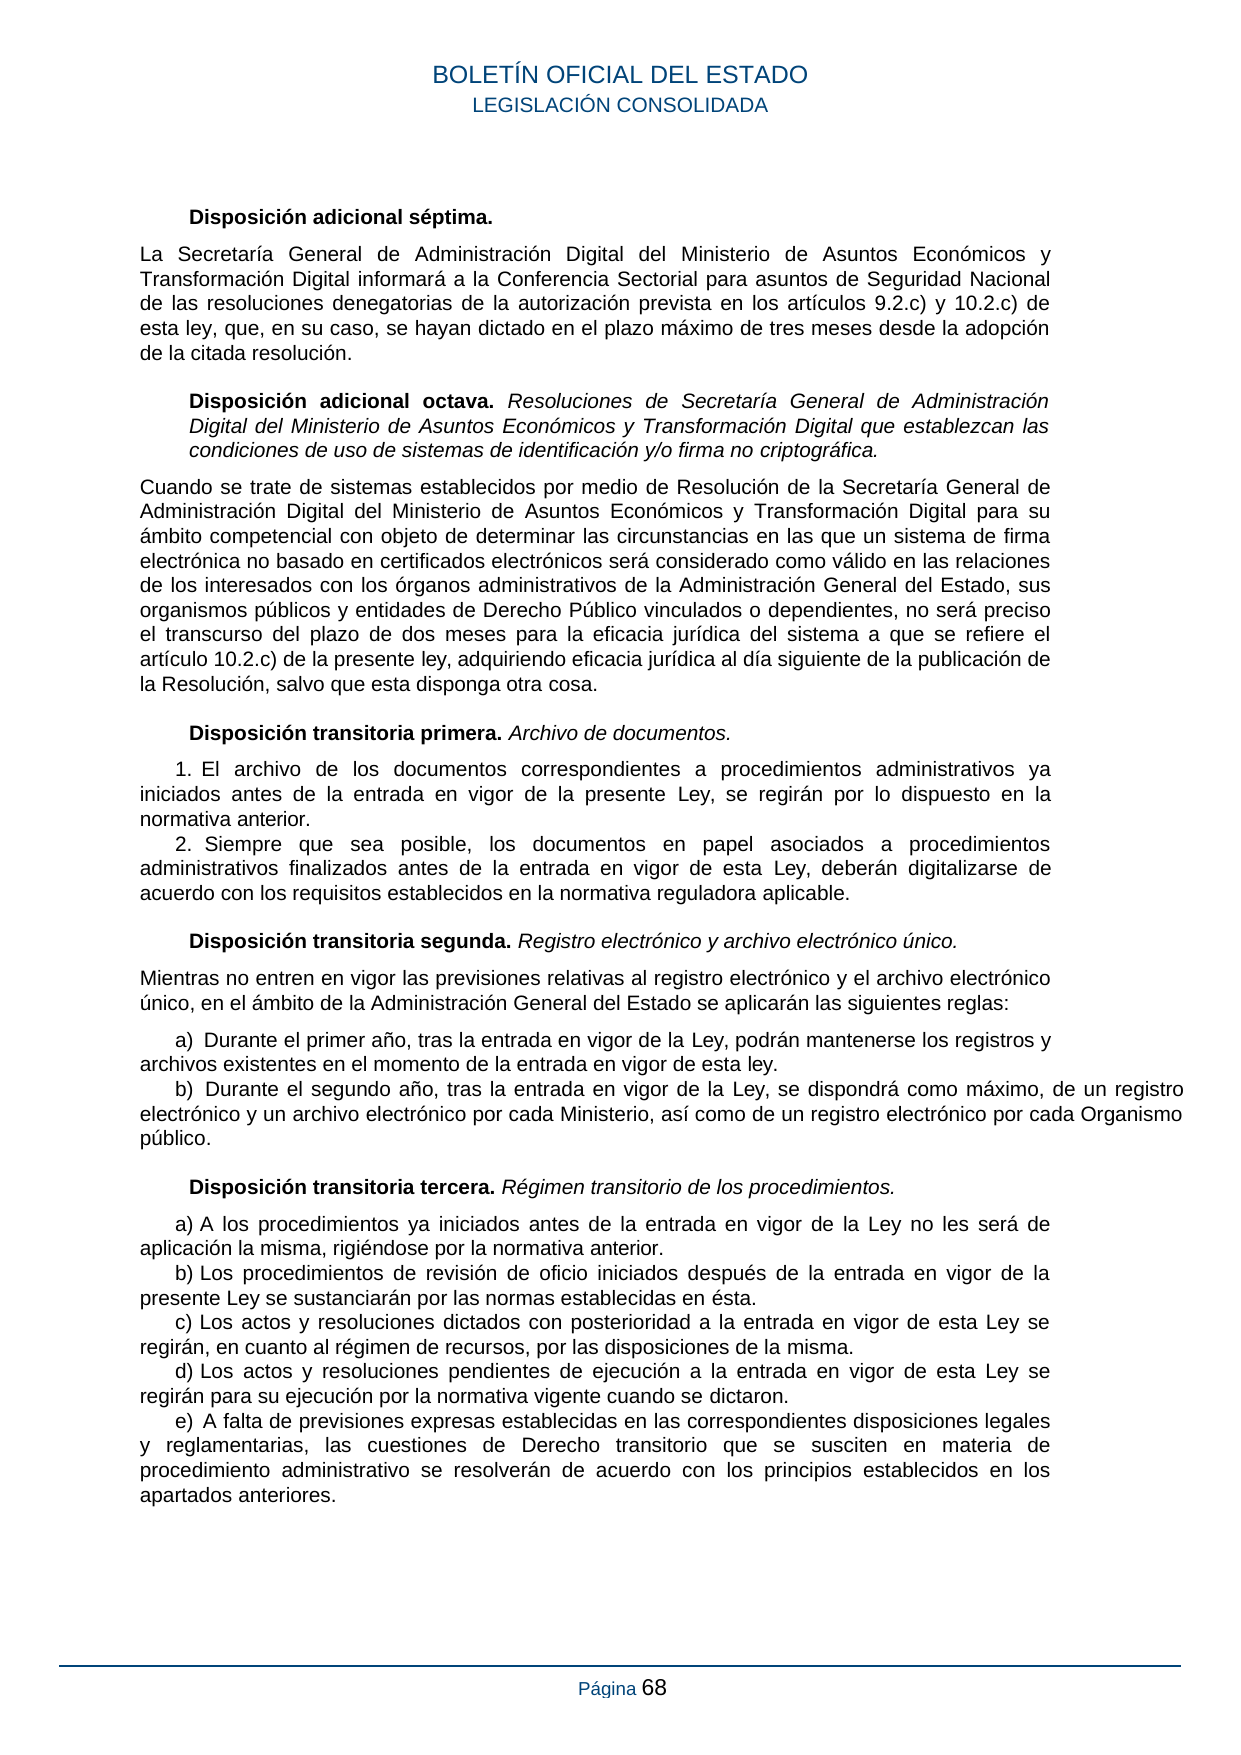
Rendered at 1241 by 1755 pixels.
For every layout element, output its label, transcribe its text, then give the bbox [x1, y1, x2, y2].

list El archivo de los documentos correspondientes a procedimientos administrativos ya iniciados antes de la entrada en vigor de la presente Ley, se regirán por lo dispuesto en la normativa anterior. [139, 757, 1052, 830]
text Disposición adicional octava. Resoluciones de Secretaría General de Administración Digital del Ministerio de Asuntos Económicos y Transformación Digital que establezcan las condiciones de uso de sistemas de identificación y/o firma no criptográfica. [189, 389, 1052, 462]
list Los actos y resoluciones pendientes de ejecución a la entrada en vigor de esta Ley se regirán para su ejecución por la normativa vigente cuando se dictaron. [139, 1359, 1051, 1408]
text Mientras no entren en vigor las previsiones relativas al registro electrónico y el archivo electrónico único, en el ámbito de la Administración General del Estado se aplicarán las siguientes reglas: [139, 966, 1052, 1014]
list Los procedimientos de revisión de oficio iniciados después de la entrada en vigor de la presente Ley se sustanciarán por las normas establecidas en ésta. [139, 1261, 1052, 1309]
text Cuando se trate de sistemas establecidos por medio de Resolución de la Secretaría General de Administración Digital del Ministerio de Asuntos Económicos y Transformación Digital para su ámbito competencial con objeto de determinar las circunstancias en las que un sistema de firma electrónica no basado en certificados electrónicos será considerado como válido en las relaciones de los interesados con los órganos administrativos de la Administración General del Estado, sus organismos públicos y entidades de Derecho Público vinculados o dependientes, no será preciso el transcurso del plazo de dos meses para la eficacia jurídica del sistema a que se refiere el artículo 10.2.c) de la presente ley, adquiriendo eficacia jurídica al día siguiente de la publicación de la Resolución, salvo que esta disponga otra cosa. [139, 475, 1052, 695]
list Los actos y resoluciones dictados con posterioridad a la entrada en vigor de esta Ley se regirán, en cuanto al régimen de recursos, por las disposiciones de la misma. [139, 1310, 1052, 1358]
text La Secretaría General de Administración Digital del Ministerio de Asuntos Económicos y Transformación Digital informará a la Conferencia Sectorial para asuntos de Seguridad Nacional de las resoluciones denegatorias de la autorización prevista en los artículos 9.2.c) y 10.2.c) de esta ley, que, en su caso, se hayan dictado en el plazo máximo de tres meses desde la adopción de la citada resolución. [139, 242, 1052, 364]
list Durante el segundo año, tras la entrada en vigor de la Ley, se dispondrá como máximo, de un registro electrónico y un archivo electrónico por cada Ministerio, así como de un registro electrónico por cada Organismo público. [139, 1077, 1184, 1150]
list Durante el primer año, tras la entrada en vigor de la Ley, podrán mantenerse los registros y archivos existentes en el momento de la entrada en vigor de esta ley. [139, 1028, 1052, 1076]
list A los procedimientos ya iniciados antes de la entrada en vigor de la Ley no les será de aplicación la misma, rigiéndose por la normativa anterior. [139, 1211, 1052, 1260]
text Disposición transitoria segunda. Registro electrónico y archivo electrónico único. [189, 929, 1184, 953]
text Disposición transitoria primera. Archivo de documentos. [189, 721, 1184, 744]
text Disposición transitoria tercera. Régimen transitorio de los procedimientos. [189, 1174, 1184, 1198]
list Siempre que sea posible, los documentos en papel asociados a procedimientos administrativos finalizados antes de la entrada en vigor de esta Ley, deberán digitalizarse de acuerdo con los requisitos establecidos en la normativa reguladora aplicable. [139, 831, 1052, 904]
subtitle Disposición adicional séptima. [189, 205, 1184, 229]
list A falta de previsiones expresas establecidas en las correspondientes disposiciones legales y reglamentarias, las cuestiones de Derecho transitorio que se susciten en materia de procedimiento administrativo se resolverán de acuerdo con los principios establecidos en los apartados anteriores. [139, 1409, 1052, 1506]
